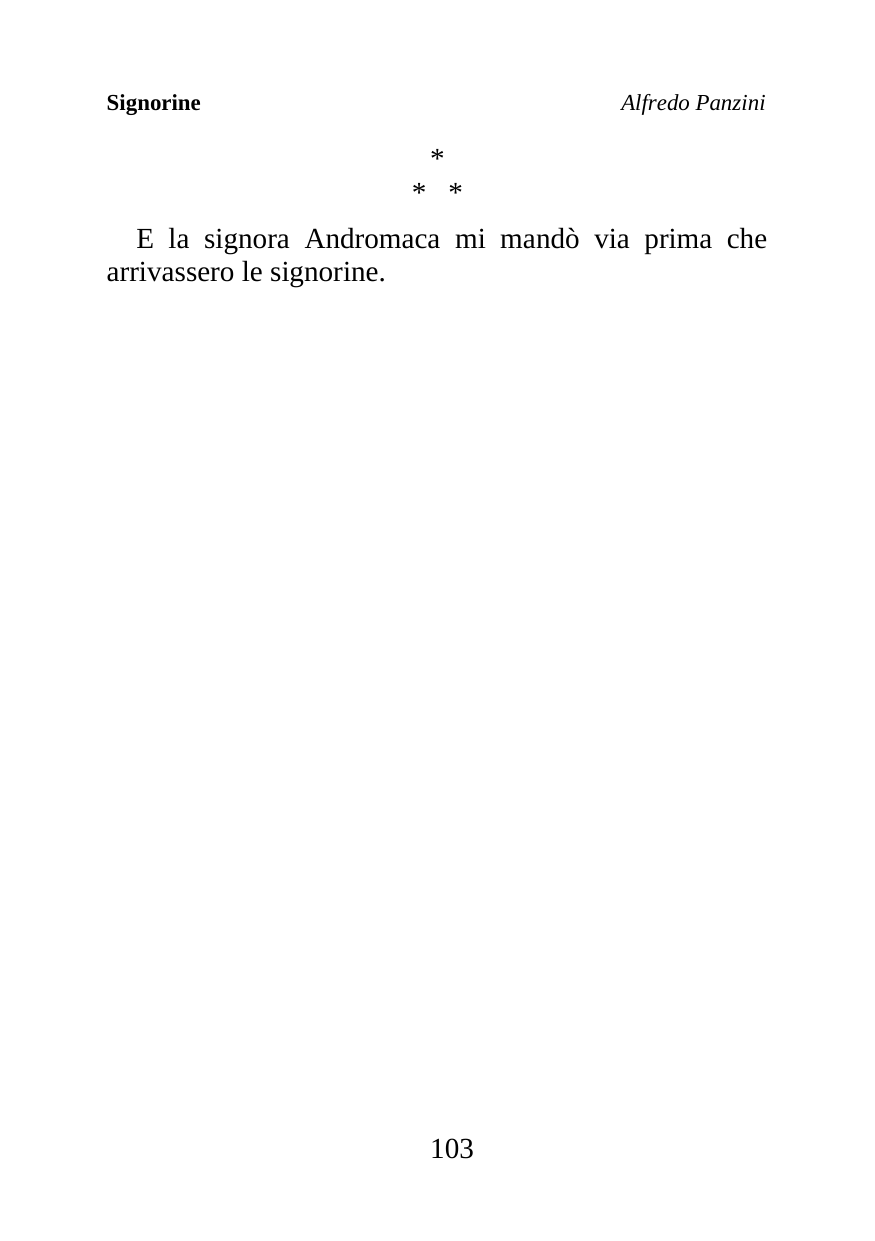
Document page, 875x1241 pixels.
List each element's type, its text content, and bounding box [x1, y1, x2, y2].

text * * * [106, 141, 768, 208]
text E la signora Andromaca mi mandò via prima che arrivassero le signorine. [106, 221, 768, 288]
